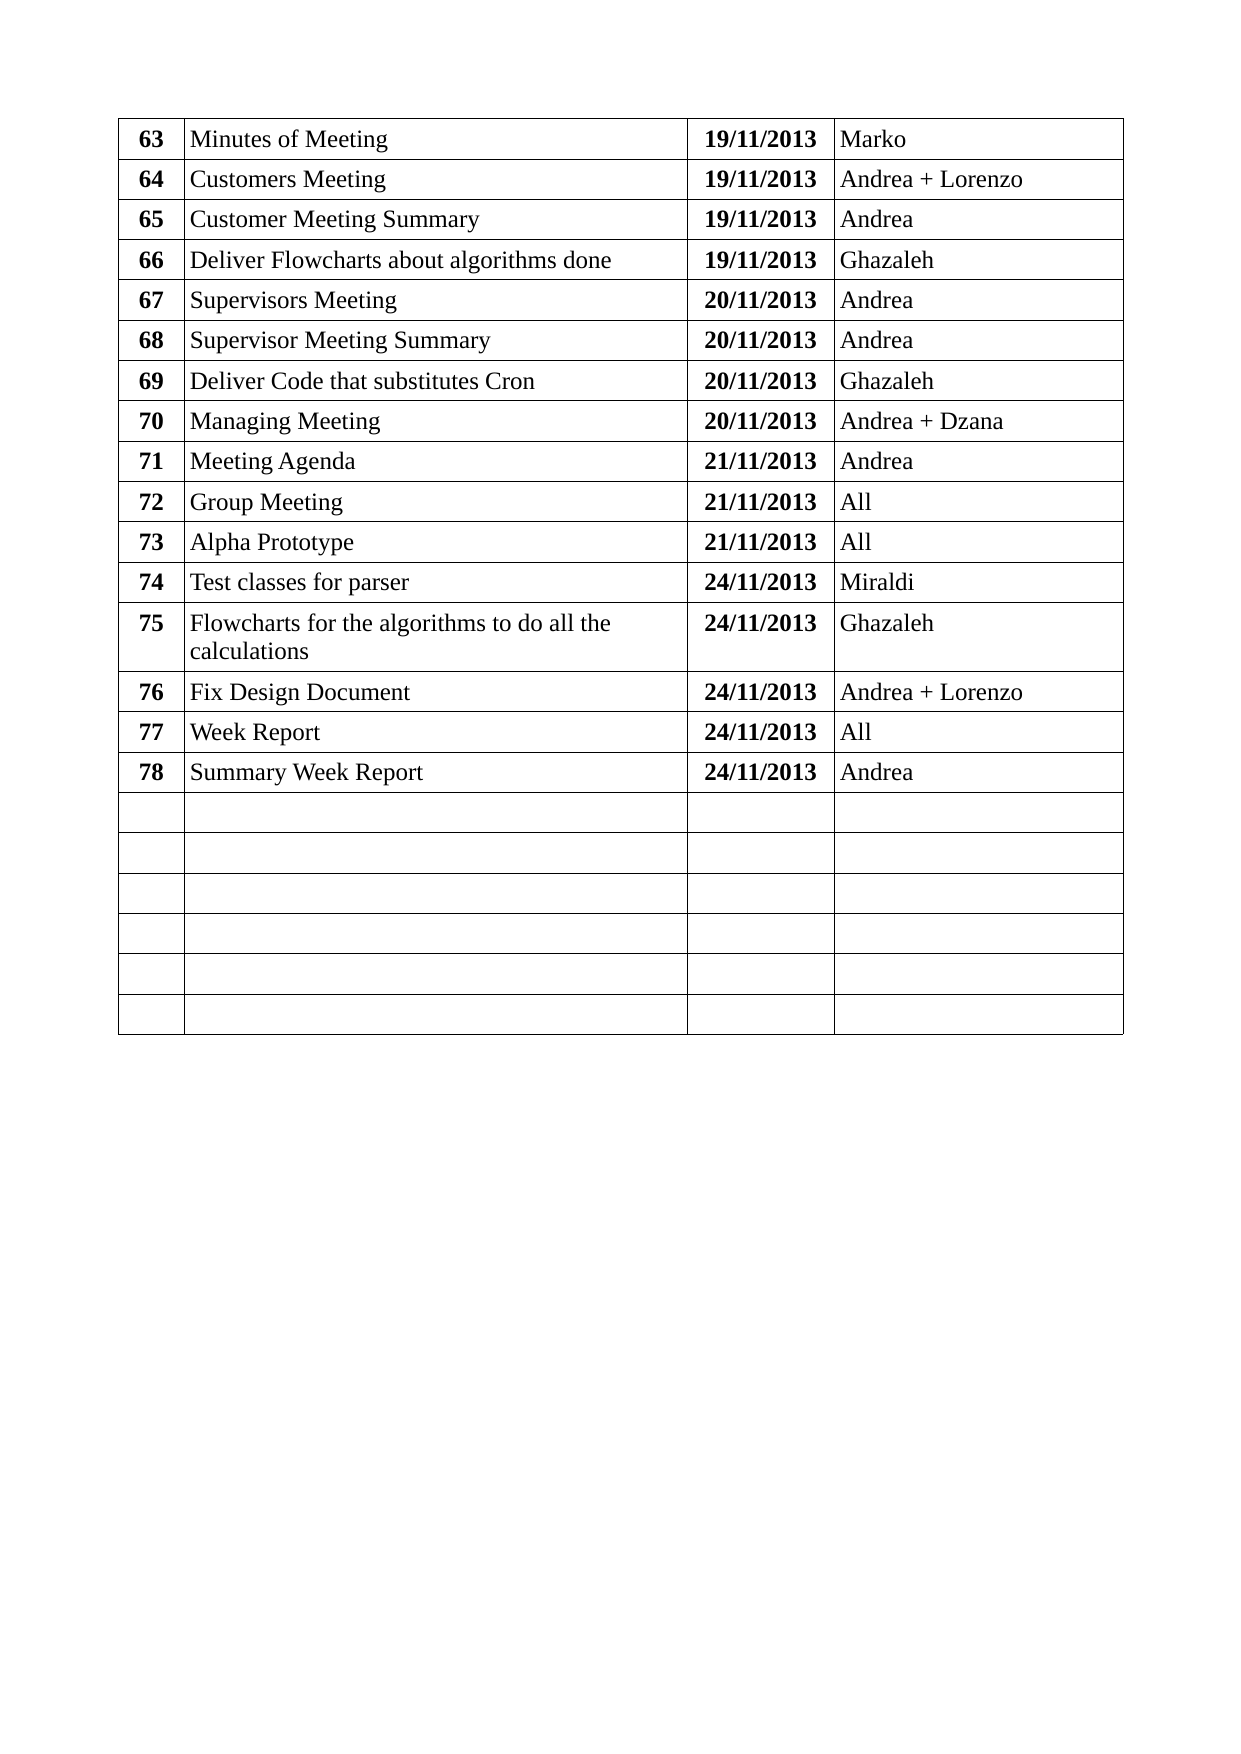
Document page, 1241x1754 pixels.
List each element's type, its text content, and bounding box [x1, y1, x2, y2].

table_cell 19/11/2013 [688, 200, 834, 239]
table_cell 63 [119, 119, 184, 158]
table_cell 64 [119, 160, 184, 199]
table_cell 24/11/2013 [688, 563, 834, 602]
table_cell [185, 954, 687, 993]
table_cell Andrea [835, 442, 1123, 481]
table_cell [688, 793, 834, 832]
table_cell 73 [119, 522, 184, 562]
table_cell Summary Week Report [185, 753, 687, 792]
table_cell Andrea + Lorenzo [835, 672, 1123, 711]
table_cell 66 [119, 240, 184, 279]
table_cell 19/11/2013 [688, 119, 834, 158]
table_cell All [835, 482, 1123, 521]
table_cell 76 [119, 672, 184, 711]
table_cell Ghazaleh [835, 240, 1123, 279]
table_cell 20/11/2013 [688, 361, 834, 400]
table_cell Andrea [835, 280, 1123, 320]
table_cell Andrea [835, 753, 1123, 792]
table_cell Marko [835, 119, 1123, 158]
table_cell [119, 833, 184, 872]
table_cell [688, 874, 834, 913]
table_cell [119, 793, 184, 832]
table_cell Andrea [835, 321, 1123, 360]
table_cell Deliver Code that substitutes Cron [185, 361, 687, 400]
table_cell Flowcharts for the algorithms to do all the calculations [185, 603, 687, 671]
table_cell [835, 914, 1123, 953]
table_cell 24/11/2013 [688, 603, 834, 671]
table_cell [688, 954, 834, 993]
table_cell Minutes of Meeting [185, 119, 687, 158]
table_cell [119, 914, 184, 953]
table_cell Week Report [185, 712, 687, 752]
table_cell 78 [119, 753, 184, 792]
table_cell [835, 995, 1123, 1034]
table_cell Ghazaleh [835, 361, 1123, 400]
table_cell Supervisors Meeting [185, 280, 687, 320]
table_cell Customers Meeting [185, 160, 687, 199]
table_cell [185, 914, 687, 953]
table_cell 19/11/2013 [688, 240, 834, 279]
table_cell 65 [119, 200, 184, 239]
table_cell 20/11/2013 [688, 280, 834, 320]
table_cell 20/11/2013 [688, 321, 834, 360]
table_cell Miraldi [835, 563, 1123, 602]
table_cell [185, 833, 687, 872]
table_cell 75 [119, 603, 184, 671]
table_cell Customer Meeting Summary [185, 200, 687, 239]
table_cell 67 [119, 280, 184, 320]
table_cell 21/11/2013 [688, 522, 834, 562]
table_cell Group Meeting [185, 482, 687, 521]
table_cell All [835, 712, 1123, 752]
table_cell [185, 874, 687, 913]
table_cell 24/11/2013 [688, 712, 834, 752]
table_cell Supervisor Meeting Summary [185, 321, 687, 360]
table_cell Alpha Prototype [185, 522, 687, 562]
table_cell [185, 793, 687, 832]
table_cell 69 [119, 361, 184, 400]
table_cell Andrea [835, 200, 1123, 239]
table_cell [835, 874, 1123, 913]
table_cell Andrea + Dzana [835, 401, 1123, 441]
table_cell 21/11/2013 [688, 482, 834, 521]
table_cell Meeting Agenda [185, 442, 687, 481]
table_cell Andrea + Lorenzo [835, 160, 1123, 199]
table_cell 77 [119, 712, 184, 752]
table_cell [688, 995, 834, 1034]
table_cell [835, 833, 1123, 872]
table_cell 68 [119, 321, 184, 360]
table_cell All [835, 522, 1123, 562]
table_cell 74 [119, 563, 184, 602]
table_cell [688, 914, 834, 953]
table_cell Fix Design Document [185, 672, 687, 711]
table_cell 24/11/2013 [688, 672, 834, 711]
table_cell [835, 954, 1123, 993]
table_cell [835, 793, 1123, 832]
table_cell [119, 874, 184, 913]
table_cell [185, 995, 687, 1034]
table_cell 70 [119, 401, 184, 441]
table_cell Test classes for parser [185, 563, 687, 602]
table_cell [119, 995, 184, 1034]
table_cell 19/11/2013 [688, 160, 834, 199]
table_cell [119, 954, 184, 993]
table_cell Managing Meeting [185, 401, 687, 441]
table_cell 71 [119, 442, 184, 481]
table_cell 72 [119, 482, 184, 521]
table_cell Ghazaleh [835, 603, 1123, 671]
table_cell [688, 833, 834, 872]
table_cell 24/11/2013 [688, 753, 834, 792]
table_cell 20/11/2013 [688, 401, 834, 441]
table_cell 21/11/2013 [688, 442, 834, 481]
table_cell Deliver Flowcharts about algorithms done [185, 240, 687, 279]
